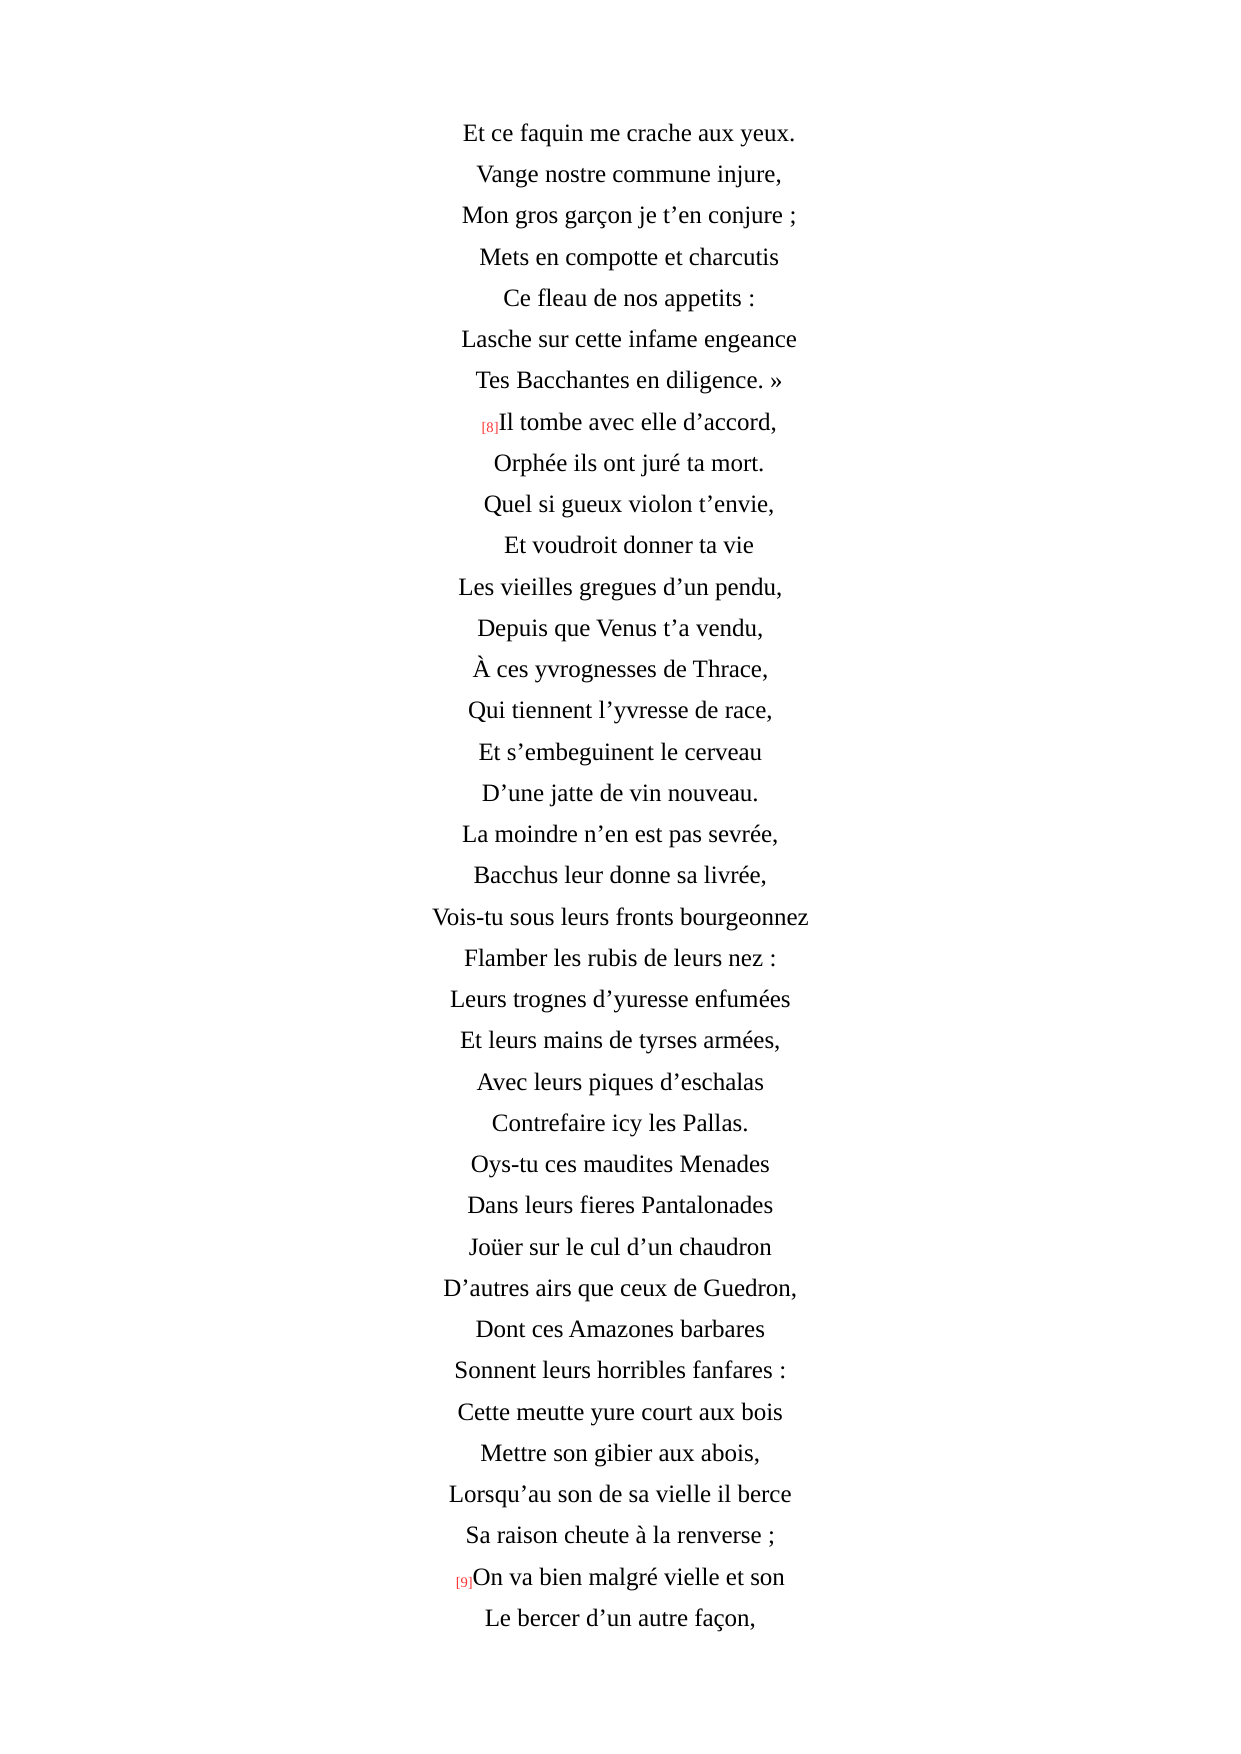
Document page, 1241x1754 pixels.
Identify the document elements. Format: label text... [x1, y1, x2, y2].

text Les vieilles gregues d’un pendu, [118, 572, 1122, 601]
text Mettre son gibier aux abois, [118, 1438, 1122, 1467]
text [8]Il tombe avec elle d’accord, [118, 407, 1122, 436]
text Depuis que Venus t’a vendu, [118, 613, 1122, 642]
text Lasche sur cette infame engeance [118, 324, 1122, 353]
text [9]On va bien malgré vielle et son [118, 1562, 1122, 1591]
text Leurs trognes d’yuresse enfumées [118, 984, 1122, 1013]
text Dans leurs fieres Pantalonades [118, 1191, 1122, 1219]
text Cette meutte yure court aux bois [118, 1397, 1122, 1426]
text Orphée ils ont juré ta mort. [118, 448, 1122, 477]
text Mon gros garçon je t’en conjure ; [118, 201, 1122, 229]
text Sonnent leurs horribles fanfares : [118, 1356, 1122, 1384]
text Mets en compotte et charcutis [118, 242, 1122, 271]
text Ce fleau de nos appetits : [118, 283, 1122, 312]
text D’une jatte de vin nouveau. [118, 778, 1122, 807]
text Qui tiennent l’yvresse de race, [118, 696, 1122, 724]
text Bacchus leur donne sa livrée, [118, 861, 1122, 889]
text Avec leurs piques d’eschalas [118, 1067, 1122, 1096]
text Joüer sur le cul d’un chaudron [118, 1232, 1122, 1261]
text La moindre n’en est pas sevrée, [118, 819, 1122, 848]
text Quel si gueux violon t’envie, [118, 489, 1122, 518]
text À ces yvrognesses de Thrace, [118, 654, 1122, 683]
text Oys-tu ces maudites Menades [118, 1149, 1122, 1178]
text Le bercer d’un autre façon, [118, 1603, 1122, 1632]
text D’autres airs que ceux de Guedron, [118, 1273, 1122, 1302]
text Sa raison cheute à la renverse ; [118, 1521, 1122, 1549]
text Et ce faquin me crache aux yeux. [118, 118, 1122, 147]
text Et voudroit donner ta vie [118, 531, 1122, 559]
text Vois-tu sous leurs fronts bourgeonnez [118, 902, 1122, 931]
text Contrefaire icy les Pallas. [118, 1108, 1122, 1137]
text Tes Bacchantes en diligence. » [118, 366, 1122, 394]
text Dont ces Amazones barbares [118, 1314, 1122, 1343]
text Et s’embeguinent le cerveau [118, 737, 1122, 766]
text Lorsqu’au son de sa vielle il berce [118, 1479, 1122, 1508]
text Flamber les rubis de leurs nez : [118, 943, 1122, 972]
text Vange nostre commune injure, [118, 159, 1122, 188]
text Et leurs mains de tyrses armées, [118, 1026, 1122, 1054]
